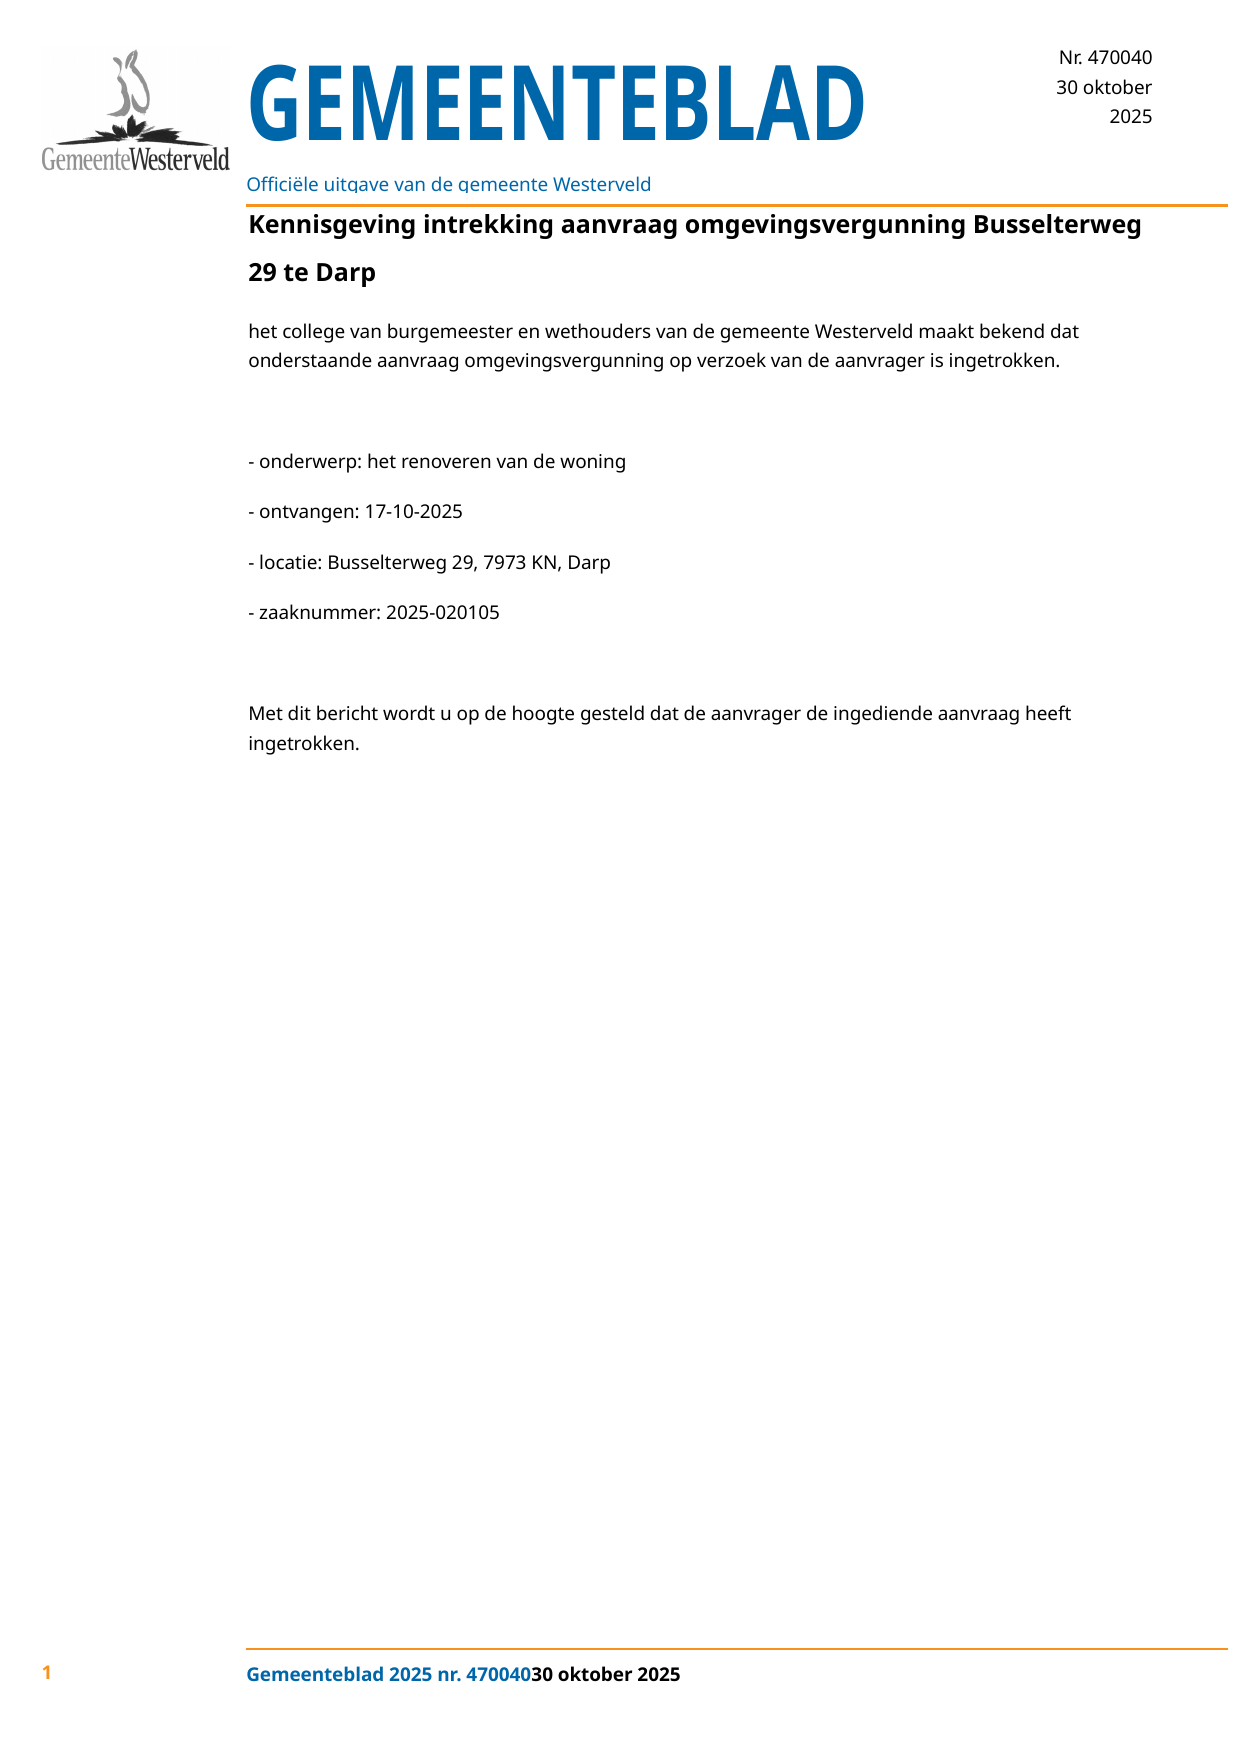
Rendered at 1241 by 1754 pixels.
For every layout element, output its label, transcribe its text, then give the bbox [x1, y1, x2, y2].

text het college van burgemeester en wethouders van de gemeente Westerveld maakt bekend dat onderstaande aanvraag omgevingsvergunning op verzoek van de aanvrager is ingetrokken. [248, 318, 1152, 373]
text Kennisgeving intrekking aanvraag omgevingsvergunning Busselterweg 29 te Darp [248, 207, 1152, 288]
text - onderwerp: het renoveren van de woning [248, 448, 1152, 474]
text - ontvangen: 17-10-2025 [248, 499, 1152, 524]
picture [41, 47, 231, 172]
text Met dit bericht wordt u op de hoogte gesteld dat de aanvrager de ingediende aanvraag heeft ingetrokken. [248, 700, 1152, 756]
text - zaaknummer: 2025-020105 [248, 599, 1152, 625]
text - locatie: Busselterweg 29, 7973 KN, Darp [248, 549, 1152, 575]
